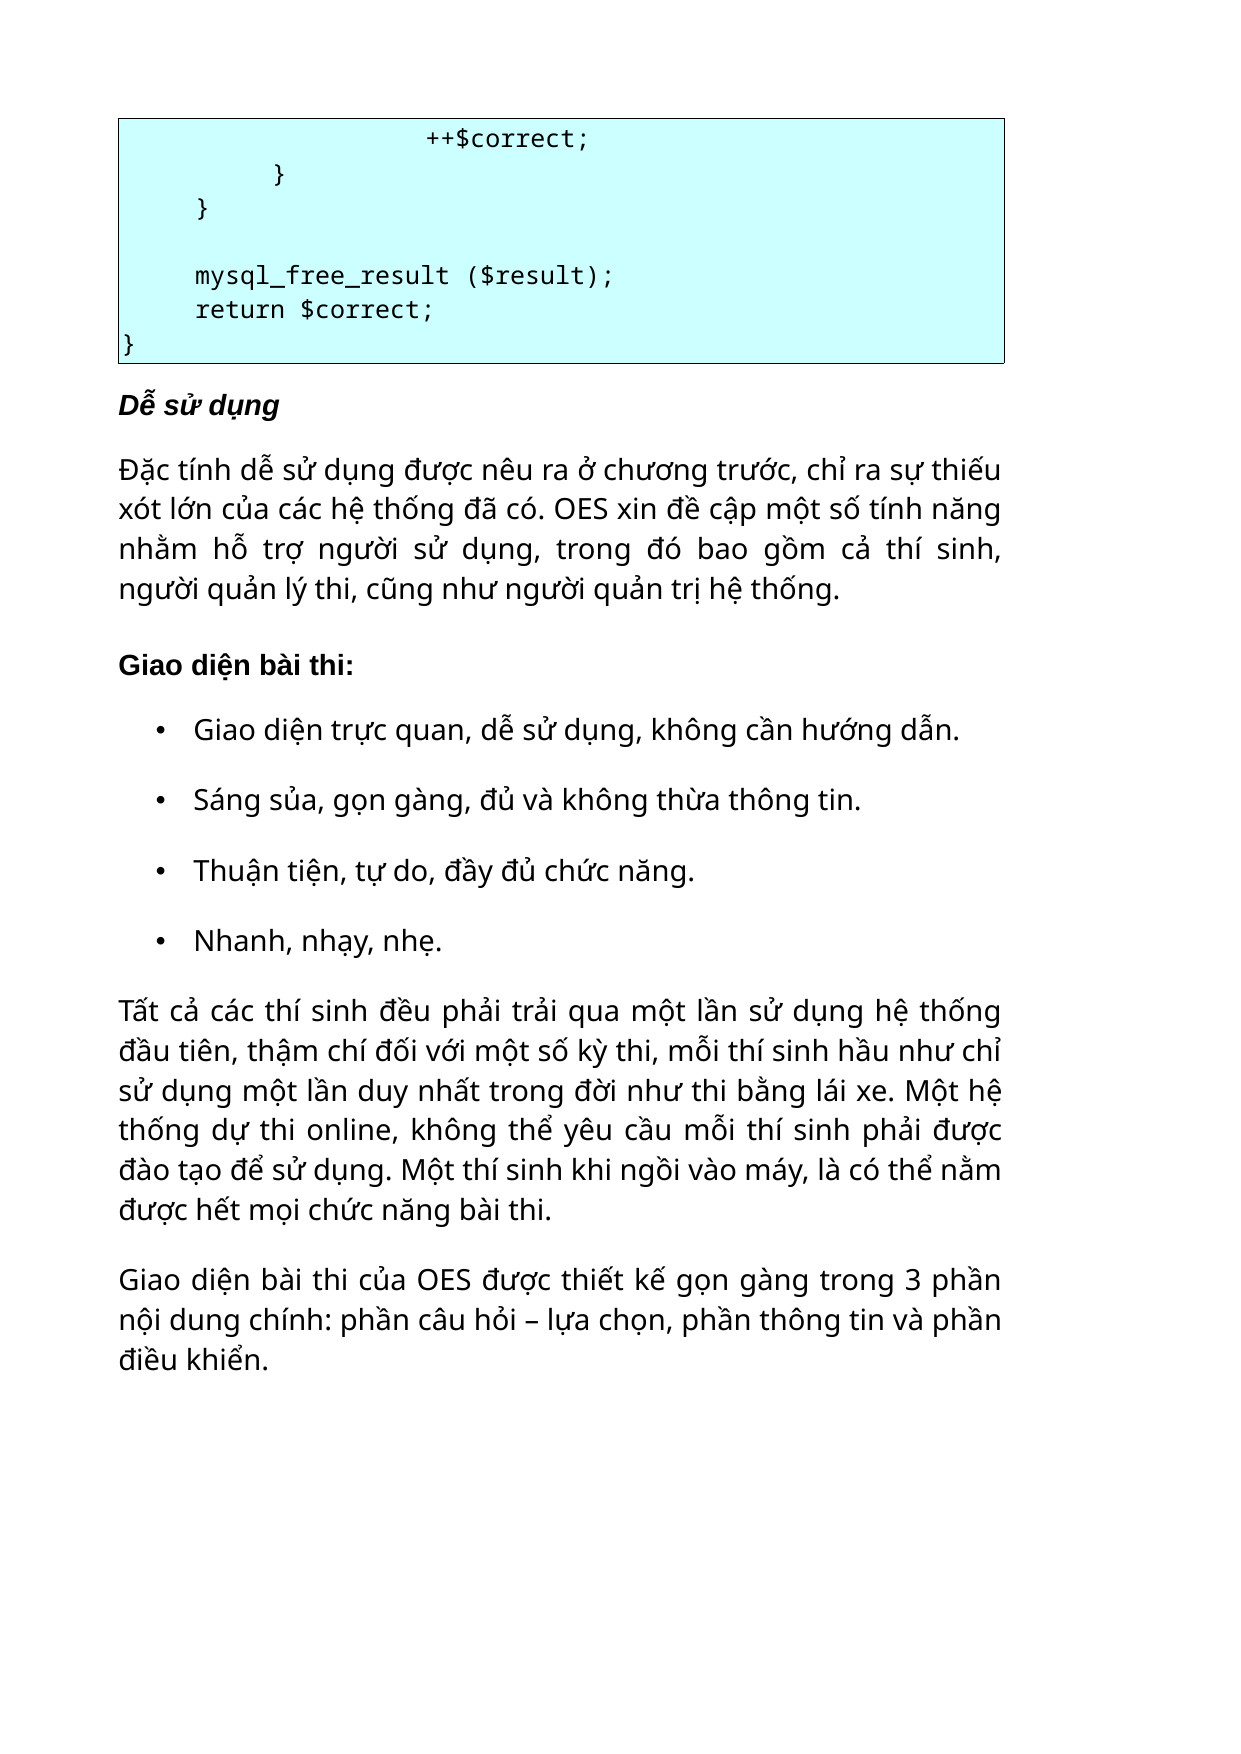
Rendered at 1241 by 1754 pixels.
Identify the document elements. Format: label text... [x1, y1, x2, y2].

list Thuận tiện, tự do, đầy đủ chức năng. [156, 850, 1004, 890]
text Đặc tính dễ sử dụng được nêu ra ở chương trước, chỉ ra sự thiếu xót lớn của các hệ thống đã có. OES xin đề cập một số tính năng nhằm hỗ trợ người sử dụng, trong đó bao gồm cả thí sinh, người quản lý thi, cũng như người quản trị hệ thống. [118, 449, 1004, 608]
list Sáng sủa, gọn gàng, đủ và không thừa thông tin. [156, 780, 1004, 819]
text Tất cả các thí sinh đều phải trải qua một lần sử dụng hệ thống đầu tiên, thậm chí đối với một số kỳ thi, mỗi thí sinh hầu như chỉ sử dụng một lần duy nhất trong đời như thi bằng lái xe. Một hệ thống dự thi online, không thể yêu cầu mỗi thí sinh phải được đào tạo để sử dụng. Một thí sinh khi ngồi vào máy, là có thể nằm được hết mọi chức năng bài thi. [118, 991, 1004, 1229]
text return $correct; [119, 288, 1004, 322]
text mysql_free_result ($result); [119, 254, 1004, 288]
subtitle Giao diện bài thi: [118, 648, 1004, 682]
list Nhanh, nhạy, nhẹ. [156, 920, 1004, 960]
subtitle Dễ sử dụng [118, 388, 1004, 421]
text } [119, 186, 1004, 220]
list Giao diện trực quan, dễ sử dụng, không cần hướng dẫn. [156, 709, 1004, 749]
text Giao diện bài thi của OES được thiết kế gọn gàng trong 3 phần nội dung chính: phần câu hỏi – lựa chọn, phần thông tin và phần điều khiển. [118, 1259, 1004, 1378]
text } [119, 152, 1004, 186]
text } [119, 322, 1004, 363]
text ++$correct; [119, 119, 1004, 152]
